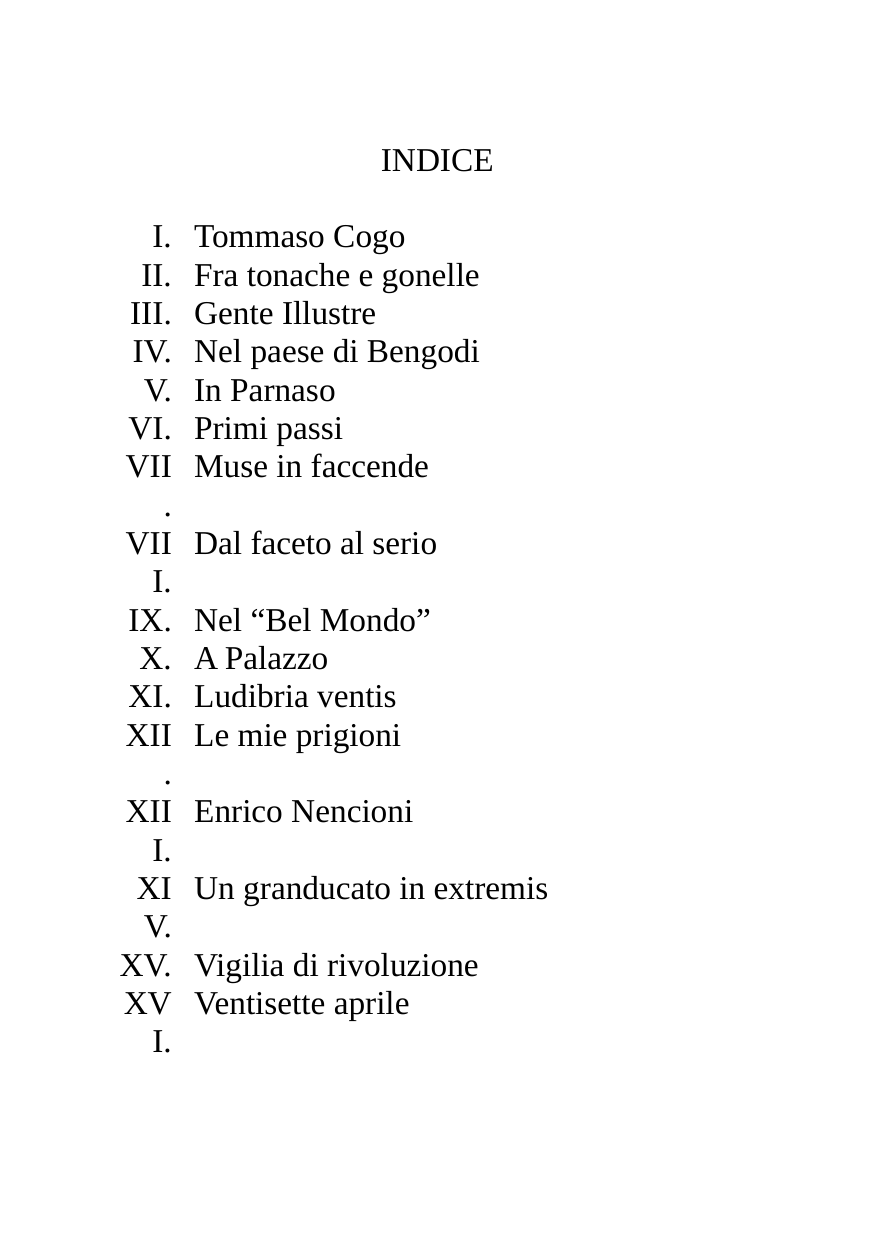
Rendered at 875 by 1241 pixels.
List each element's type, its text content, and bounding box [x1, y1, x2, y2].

table_cell [728, 293, 768, 331]
table_cell [728, 983, 768, 1060]
table_cell X. [106, 638, 183, 676]
table_cell Primi passi [183, 408, 727, 446]
table_cell VIII. [106, 523, 183, 600]
table_cell Enrico Nencioni [183, 791, 727, 868]
table_cell IV. [106, 331, 183, 370]
table_cell III. [106, 293, 183, 331]
table_cell Fra tonache e gonelle [183, 255, 727, 293]
table_cell [728, 791, 768, 868]
table_cell V. [106, 370, 183, 408]
table_cell Un granducato in extremis [183, 868, 727, 945]
table_cell IX. [106, 600, 183, 638]
table_cell [728, 868, 768, 945]
table_cell [728, 255, 768, 293]
table_cell VI. [106, 408, 183, 446]
table_cell XII. [106, 715, 183, 791]
table_cell Le mie prigioni [183, 715, 727, 791]
table_cell II. [106, 255, 183, 293]
table_cell Muse in faccende [183, 446, 727, 523]
table_cell [728, 446, 768, 523]
table_cell XIV. [106, 868, 183, 945]
table_cell Gente Illustre [183, 293, 727, 331]
table_cell XVI. [106, 983, 183, 1060]
table_cell XIII. [106, 791, 183, 868]
table_cell [728, 638, 768, 676]
table_cell XV. [106, 945, 183, 983]
table_cell [728, 676, 768, 715]
table_cell [728, 408, 768, 446]
table_cell Vigilia di rivoluzione [183, 945, 727, 983]
table_cell Dal faceto al serio [183, 523, 727, 600]
table_cell [728, 945, 768, 983]
table_cell VII. [106, 446, 183, 523]
table_header [728, 216, 768, 255]
table_cell [728, 600, 768, 638]
table_cell Ventisette aprile [183, 983, 727, 1060]
table_cell XI. [106, 676, 183, 715]
table_cell [728, 523, 768, 600]
text INDICE [106, 140, 768, 178]
table_cell Ludibria ventis [183, 676, 727, 715]
table_cell Nel “Bel Mondo” [183, 600, 727, 638]
table_cell In Parnaso [183, 370, 727, 408]
table_cell [728, 331, 768, 370]
table_cell A Palazzo [183, 638, 727, 676]
table_header Tommaso Cogo [183, 216, 727, 255]
table_header I. [106, 216, 183, 255]
table_cell Nel paese di Bengodi [183, 331, 727, 370]
table_cell [728, 370, 768, 408]
table_cell [728, 715, 768, 791]
